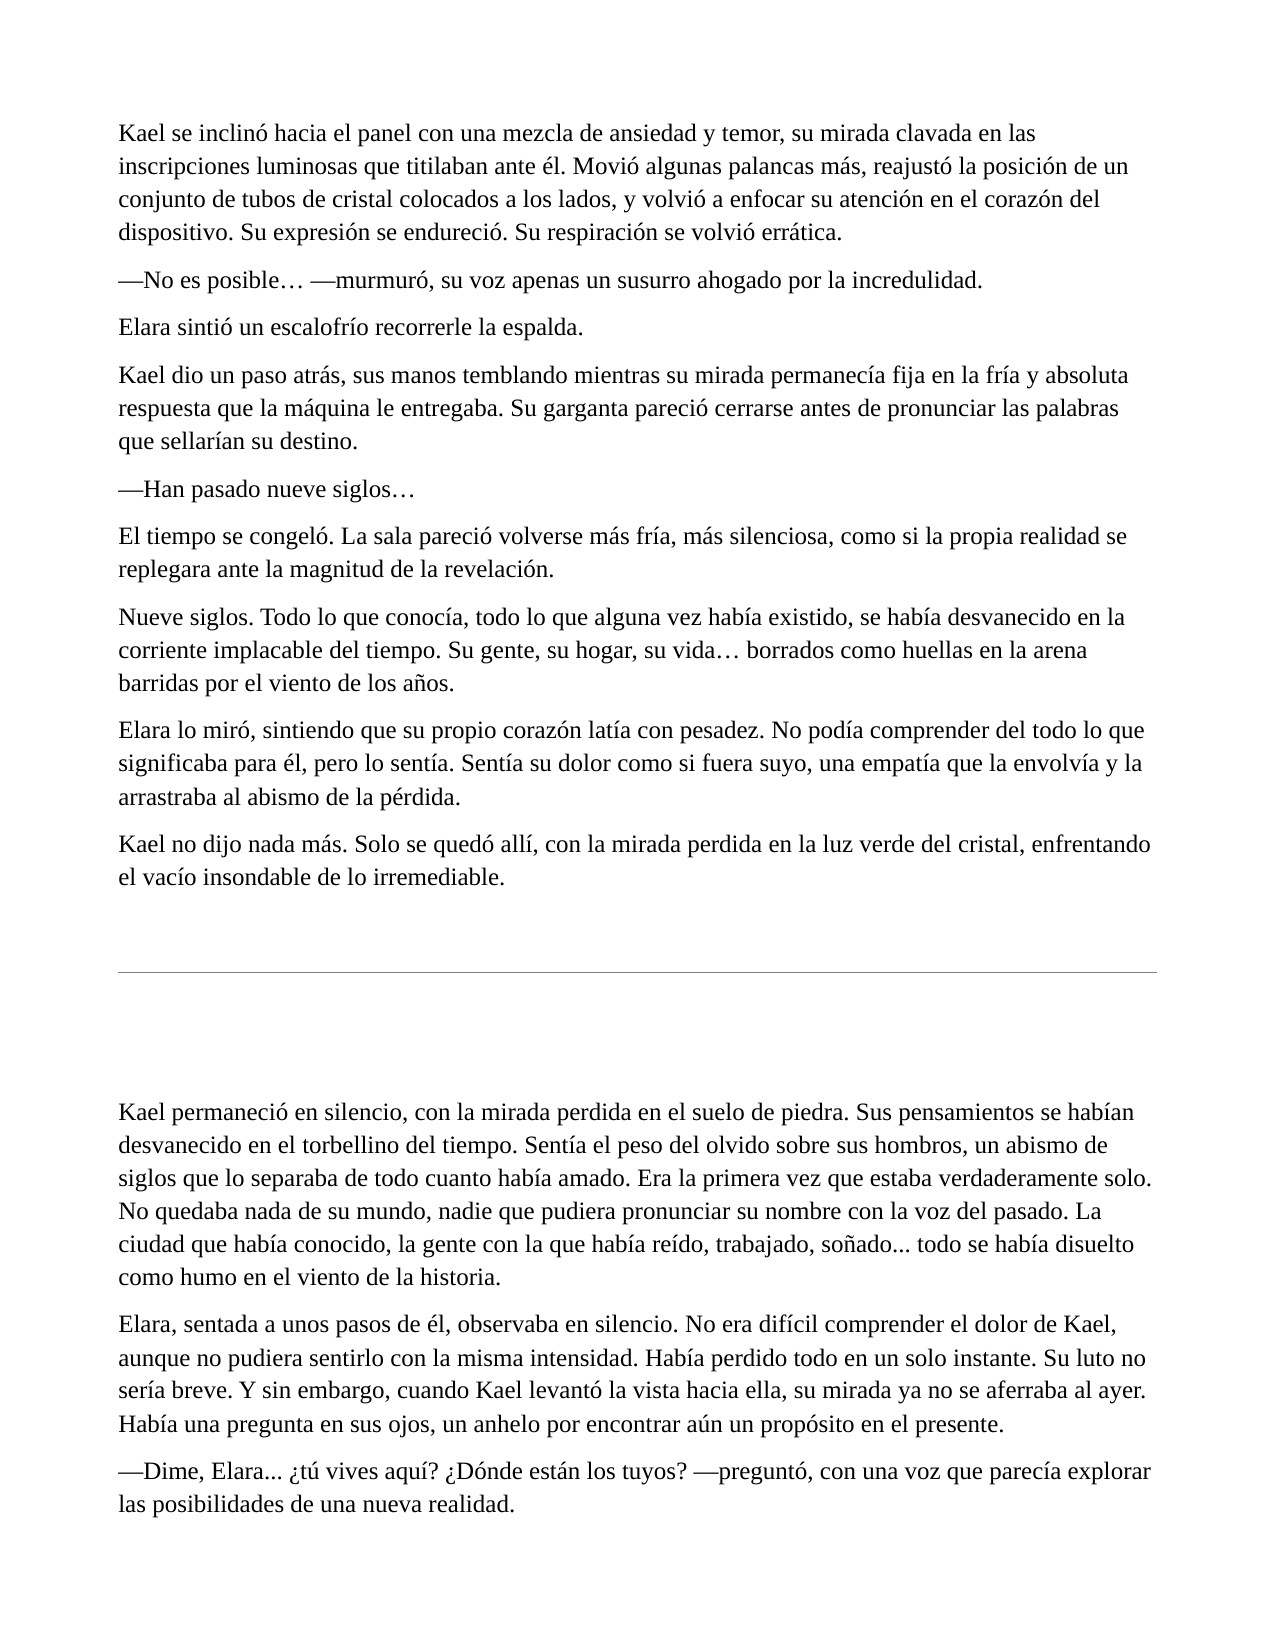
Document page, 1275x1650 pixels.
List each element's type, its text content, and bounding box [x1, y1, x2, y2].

text —No es posible… —murmuró, su voz apenas un susurro ahogado por la incredulidad. [118, 265, 1157, 293]
text Kael dio un paso atrás, sus manos temblando mientras su mirada permanecía fija en la fría y absoluta respuesta que la máquina le entregaba. Su garganta pareció cerrarse antes de pronunciar las palabras que sellarían su destino. [118, 360, 1157, 455]
text —Han pasado nueve siglos… [118, 474, 1157, 502]
text Kael permaneció en silencio, con la mirada perdida en el suelo de piedra. Sus pensamientos se habían desvanecido en el torbellino del tiempo. Sentía el peso del olvido sobre sus hombros, un abismo de siglos que lo separaba de todo cuanto había amado. Era la primera vez que estaba verdaderamente solo. No quedaba nada de su mundo, nadie que pudiera pronunciar su nombre con la voz del pasado. La ciudad que había conocido, la gente con la que había reído, trabajado, soñado... todo se había disuelto como humo en el viento de la historia. [118, 1097, 1157, 1291]
text Elara lo miró, sintiendo que su propio corazón latía con pesadez. No podía comprender del todo lo que significaba para él, pero lo sentía. Sentía su dolor como si fuera suyo, una empatía que la envolvía y la arrastraba al abismo de la pérdida. [118, 716, 1157, 810]
text Elara sintió un escalofrío recorrerle la espalda. [118, 312, 1157, 341]
text Kael se inclinó hacia el panel con una mezcla de ansiedad y temor, su mirada clavada en las inscripciones luminosas que titilaban ante él. Movió algunas palancas más, reajustó la posición de un conjunto de tubos de cristal colocados a los lados, y volvió a enfocar su atención en el corazón del dispositivo. Su expresión se endureció. Su respiración se volvió errática. [118, 118, 1157, 246]
text El tiempo se congeló. La sala pareció volverse más fría, más silenciosa, como si la propia realidad se replegara ante la magnitud de la revelación. [118, 521, 1157, 583]
text Nueve siglos. Todo lo que conocía, todo lo que alguna vez había existido, se había desvanecido en la corriente implacable del tiempo. Su gente, su hogar, su vida… borrados como huellas en la arena barridas por el viento de los años. [118, 602, 1157, 697]
text Kael no dijo nada más. Solo se quedó allí, con la mirada perdida en la luz verde del cristal, enfrentando el vacío insondable de lo irremediable. [118, 829, 1157, 891]
text —Dime, Elara... ¿tú vives aquí? ¿Dónde están los tuyos? —preguntó, con una voz que parecía explorar las posibilidades de una nueva realidad. [118, 1456, 1157, 1518]
text Elara, sentada a unos pasos de él, observaba en silencio. No era difícil comprender el dolor de Kael, aunque no pudiera sentirlo con la misma intensidad. Había perdido todo en un solo instante. Su luto no sería breve. Y sin embargo, cuando Kael levantó la vista hacia ella, su mirada ya no se aferraba al ayer. Había una pregunta en sus ojos, un anhelo por encontrar aún un propósito en el presente. [118, 1309, 1157, 1437]
